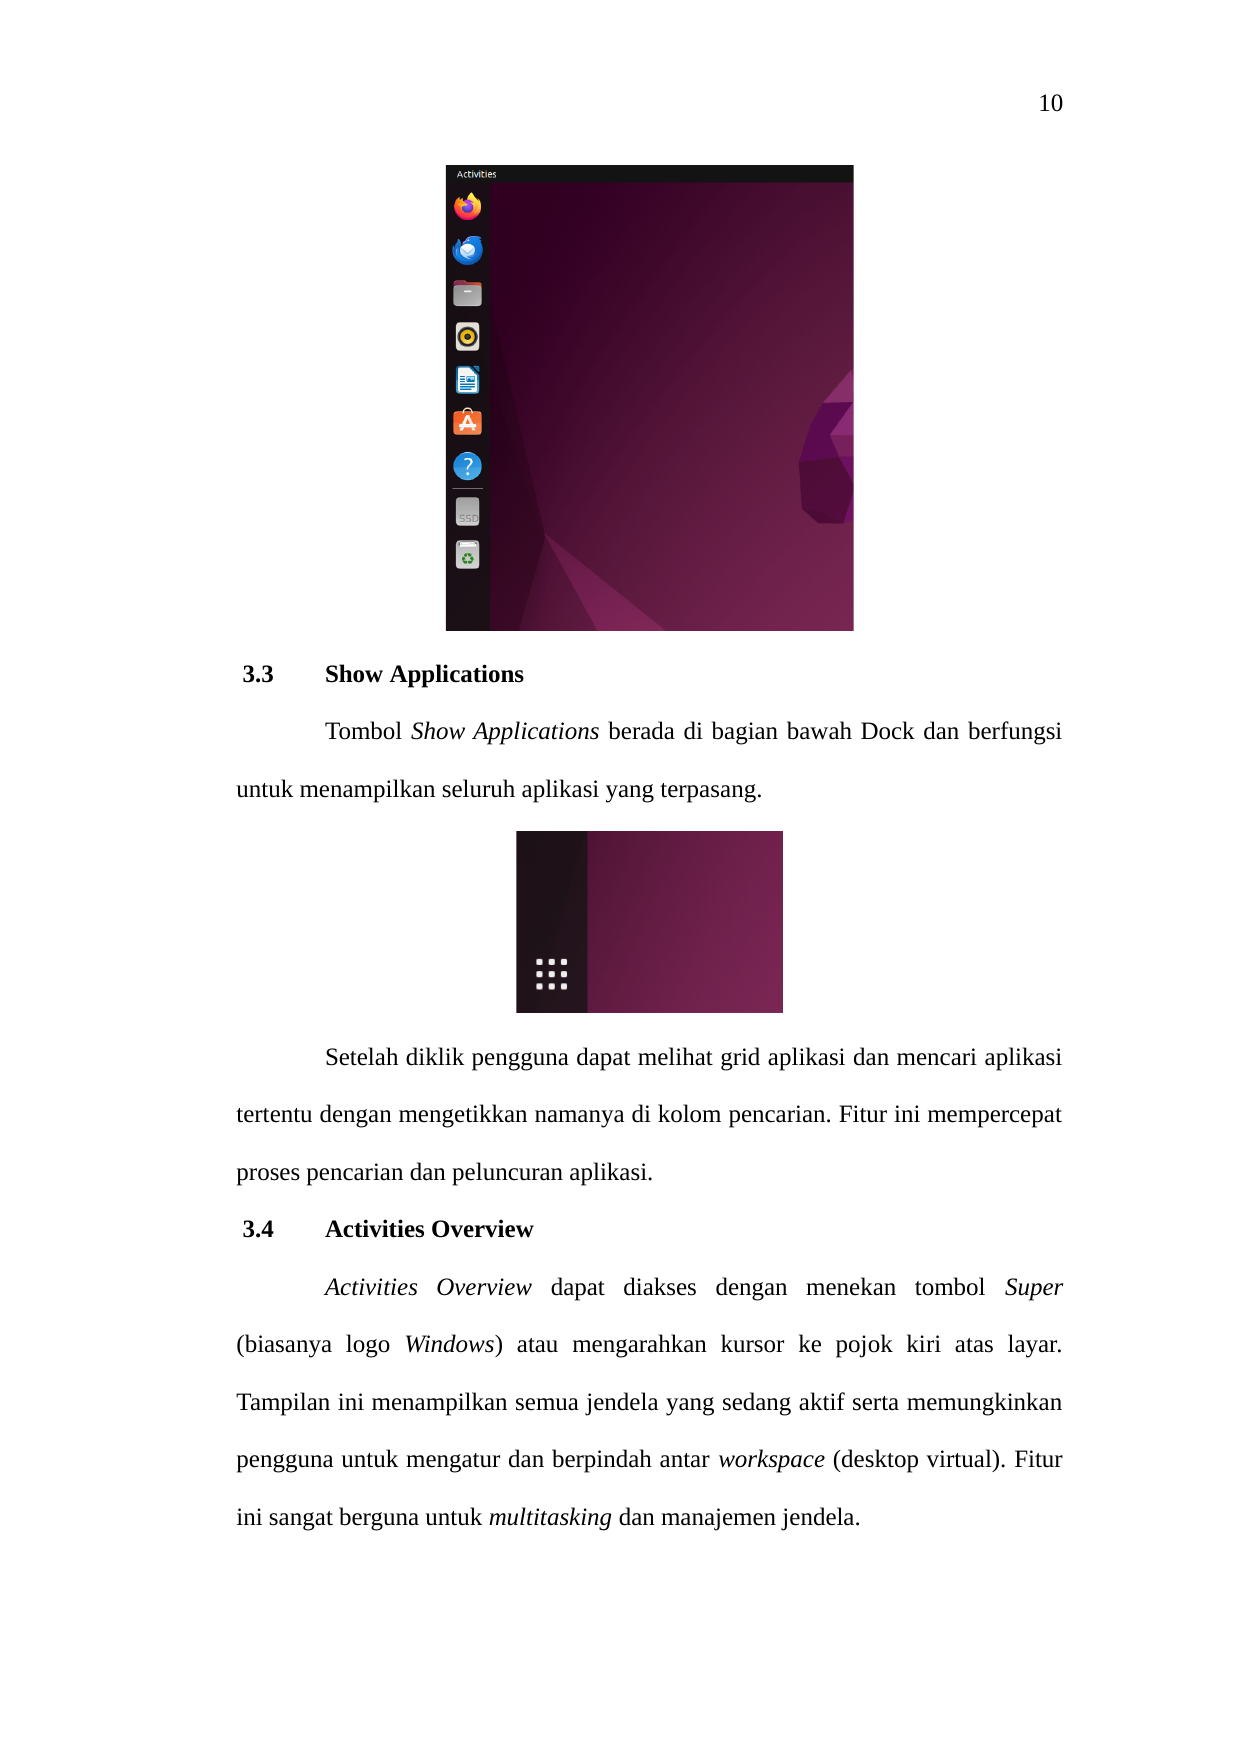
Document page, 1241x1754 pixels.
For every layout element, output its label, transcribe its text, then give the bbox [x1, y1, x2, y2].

text Setelah diklik pengguna dapat melihat grid aplikasi dan mencari aplikasi tertentu dengan mengetikkan namanya di kolom pencarian. Fitur ini mempercepat proses pencarian dan peluncuran aplikasi. [236, 1042, 1063, 1185]
subtitle Show Applications [236, 659, 1063, 687]
subtitle Activities Overview [236, 1214, 1063, 1243]
text Tombol Show Applications berada di bagian bawah Dock dan berfungsi untuk menampilkan seluruh aplikasi yang terpasang. [236, 716, 1063, 802]
text Activities Overview dapat diakses dengan menekan tombol Super (biasanya logo Windows) atau mengarahkan kursor ke pojok kiri atas layar. Tampilan ini menampilkan semua jendela yang sedang aktif serta memungkinkan pengguna untuk mengatur dan berpindah antar workspace (desktop virtual). Fitur ini sangat berguna untuk multitasking dan manajemen jendela. [236, 1272, 1063, 1530]
